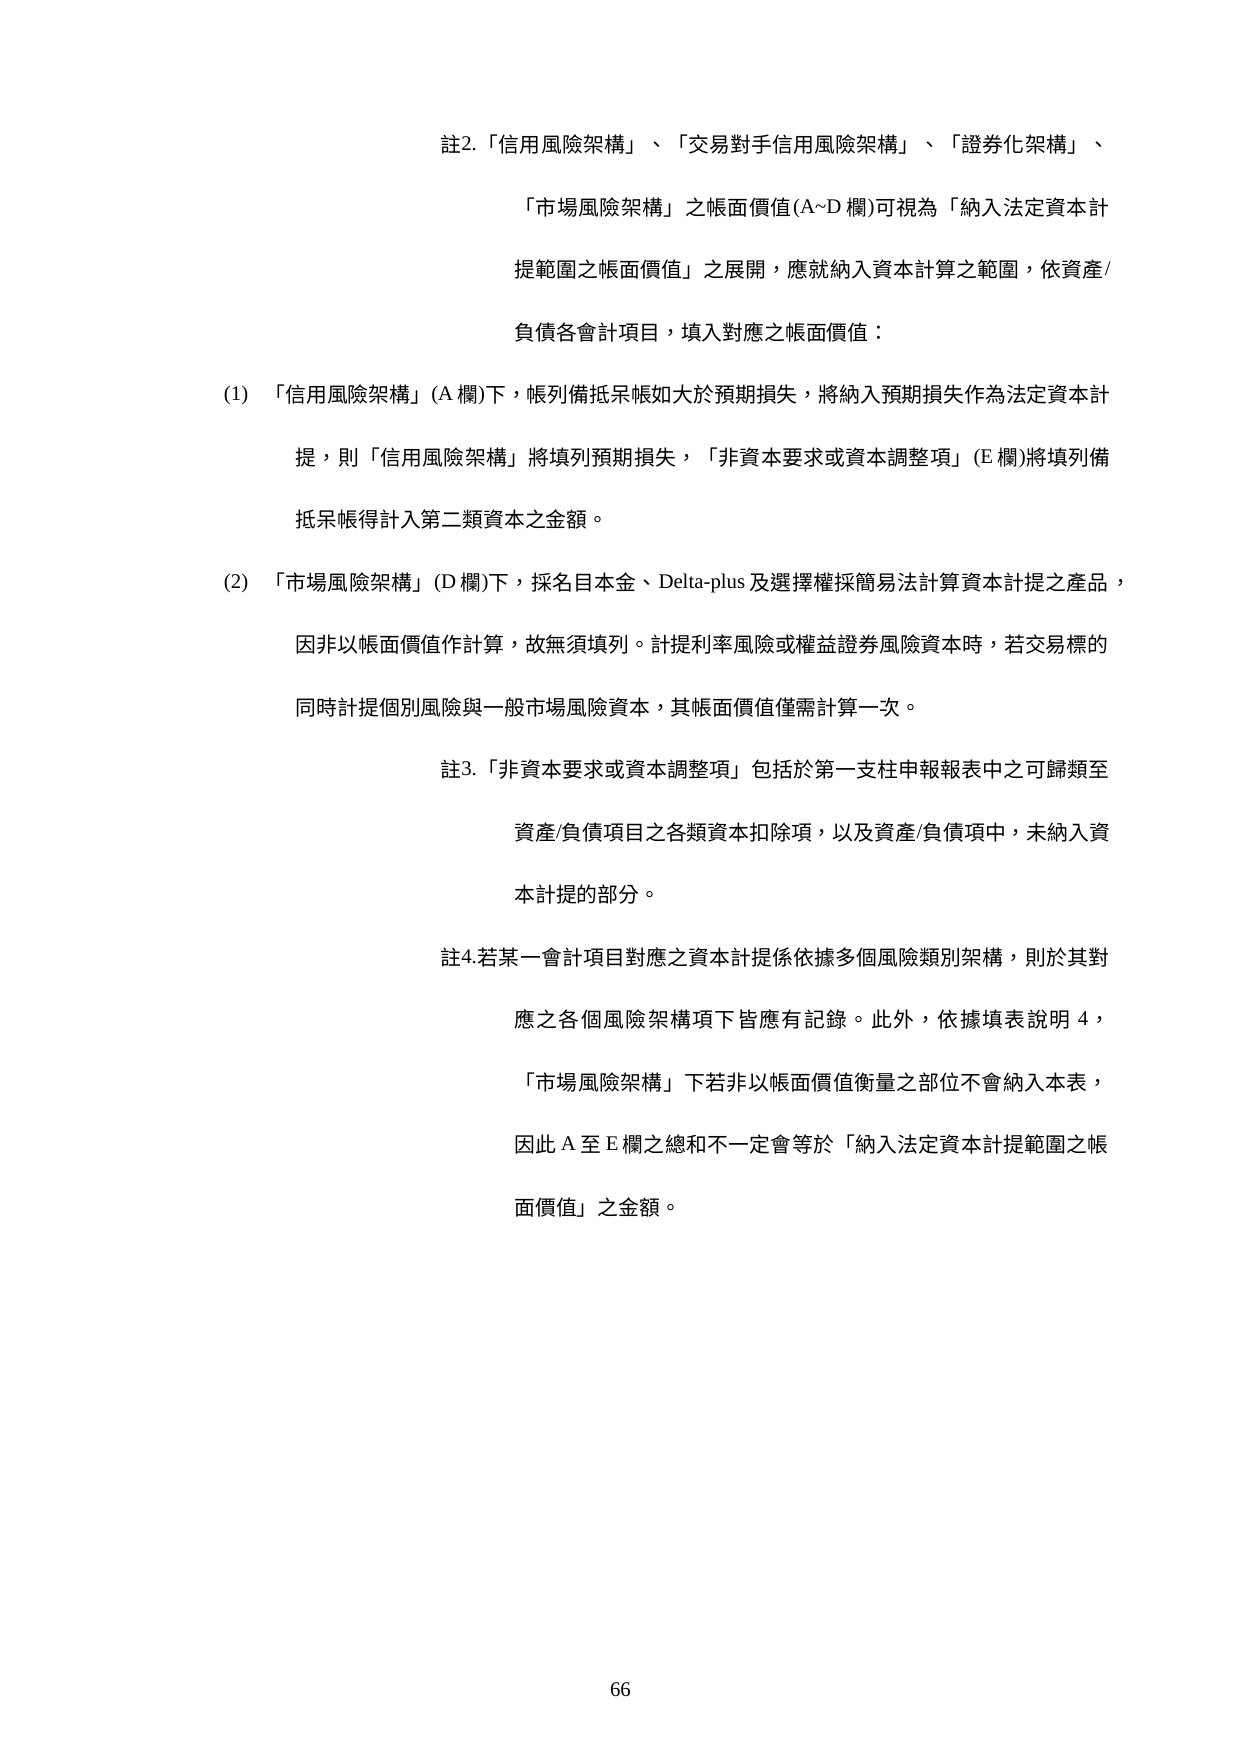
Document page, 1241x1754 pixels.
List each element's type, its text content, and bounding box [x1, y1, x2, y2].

list 「信用風險架構」(A欄)下，帳列備抵呆帳如大於預期損失，將納入預期損失作為法定資本計提，則「信用風險架構」將填列預期損失，「非資本要求或資本調整項」(E欄)將填列備抵呆帳得計入第二類資本之金額。 [224, 352, 1110, 539]
list 若某一會計項目對應之資本計提係依據多個風險類別架構，則於其對應之各個風險架構項下皆應有記錄。此外，依據填表說明4，「市場風險架構」下若非以帳面價值衡量之部位不會納入本表，因此A至E欄之總和不一定會等於「納入法定資本計提範圍之帳面價值」之金額。 [440, 914, 1110, 1227]
list 「市場風險架構」(D欄)下，採名目本金、Delta-plus及選擇權採簡易法計算資本計提之產品，因非以帳面價值作計算，故無須填列。計提利率風險或權益證券風險資本時，若交易標的同時計提個別風險與一般市場風險資本，其帳面價值僅需計算一次。 [224, 539, 1110, 727]
list 「信用風險架構」、「交易對手信用風險架構」、「證券化架構」、「市場風險架構」之帳面價值(A~D欄)可視為「納入法定資本計提範圍之帳面價值」之展開，應就納入資本計算之範圍，依資產/負債各會計項目，填入對應之帳面價值： [440, 102, 1110, 352]
list 「非資本要求或資本調整項」包括於第一支柱申報報表中之可歸類至資產/負債項目之各類資本扣除項，以及資產/負債項中，未納入資本計提的部分。 [440, 727, 1110, 914]
